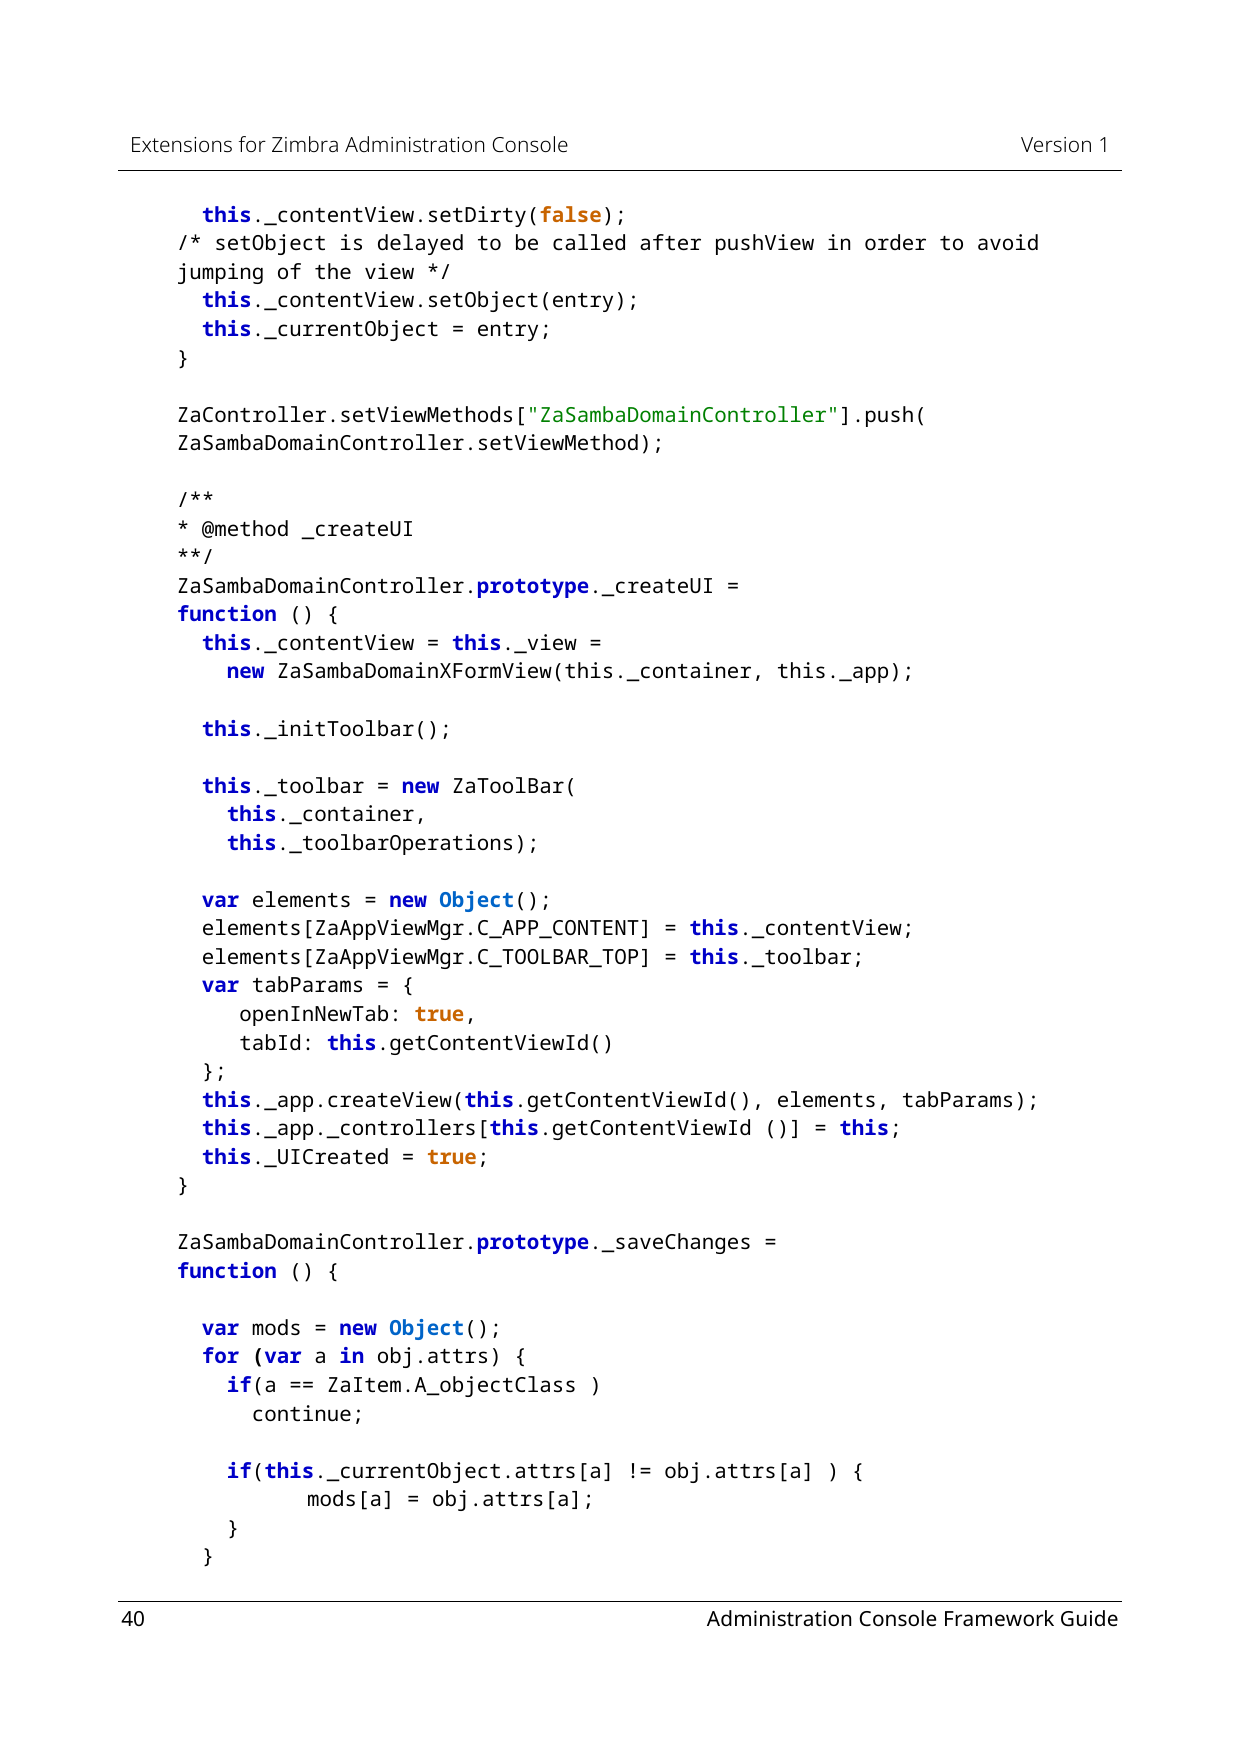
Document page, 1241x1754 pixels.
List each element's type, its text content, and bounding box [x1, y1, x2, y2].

text } [177, 342, 1122, 371]
text this._toolbar = new ZaToolBar( [177, 771, 1122, 799]
text /** [177, 485, 1122, 514]
text mods[a] = obj.attrs[a]; [177, 1484, 1122, 1513]
text * @method _createUI [177, 514, 1122, 542]
text tabId: this.getContentViewId() [177, 1027, 1122, 1056]
text this._UICreated = true; [177, 1142, 1122, 1170]
text if(this._currentObject.attrs[a] != obj.attrs[a] ) { [177, 1456, 1122, 1484]
text ZaSambaDomainController.prototype._createUI = [177, 571, 1122, 599]
text this._contentView.setDirty(false); [177, 200, 1122, 228]
text new ZaSambaDomainXFormView(this._container, this._app); [177, 656, 1122, 685]
text ZaSambaDomainController.prototype._saveChanges = [177, 1227, 1122, 1256]
text var tabParams = { [177, 970, 1122, 999]
text var elements = new Object(); [177, 885, 1122, 913]
text ZaSambaDomainController.setViewMethod); [177, 428, 1122, 457]
text elements[ZaAppViewMgr.C_APP_CONTENT] = this._contentView; [177, 913, 1122, 942]
text this._contentView.setObject(entry); [177, 285, 1122, 314]
text ZaController.setViewMethods["ZaSambaDomainController"].push( [177, 399, 1122, 428]
text } [177, 1541, 1122, 1570]
text **/ [177, 542, 1122, 571]
text var mods = new Object(); [177, 1313, 1122, 1341]
text this._toolbarOperations); [177, 828, 1122, 856]
text this._container, [177, 799, 1122, 828]
text this._currentObject = entry; [177, 314, 1122, 342]
text } [177, 1170, 1122, 1199]
text function () { [177, 599, 1122, 628]
text this._app.createView(this.getContentViewId(), elements, tabParams); [177, 1084, 1122, 1113]
text this._app._controllers[this.getContentViewId ()] = this; [177, 1113, 1122, 1142]
text } [177, 1513, 1122, 1541]
text function () { [177, 1256, 1122, 1284]
text }; [177, 1056, 1122, 1084]
text continue; [177, 1398, 1122, 1427]
text for (var a in obj.attrs) { [177, 1341, 1122, 1370]
text /* setObject is delayed to be called after pushView in order to avoid jumping of the view */ [177, 228, 1122, 285]
text if(a == ZaItem.A_objectClass ) [177, 1370, 1122, 1398]
text openInNewTab: true, [177, 999, 1122, 1027]
text this._contentView = this._view = [177, 628, 1122, 656]
text this._initToolbar(); [177, 713, 1122, 742]
text elements[ZaAppViewMgr.C_TOOLBAR_TOP] = this._toolbar; [177, 942, 1122, 970]
